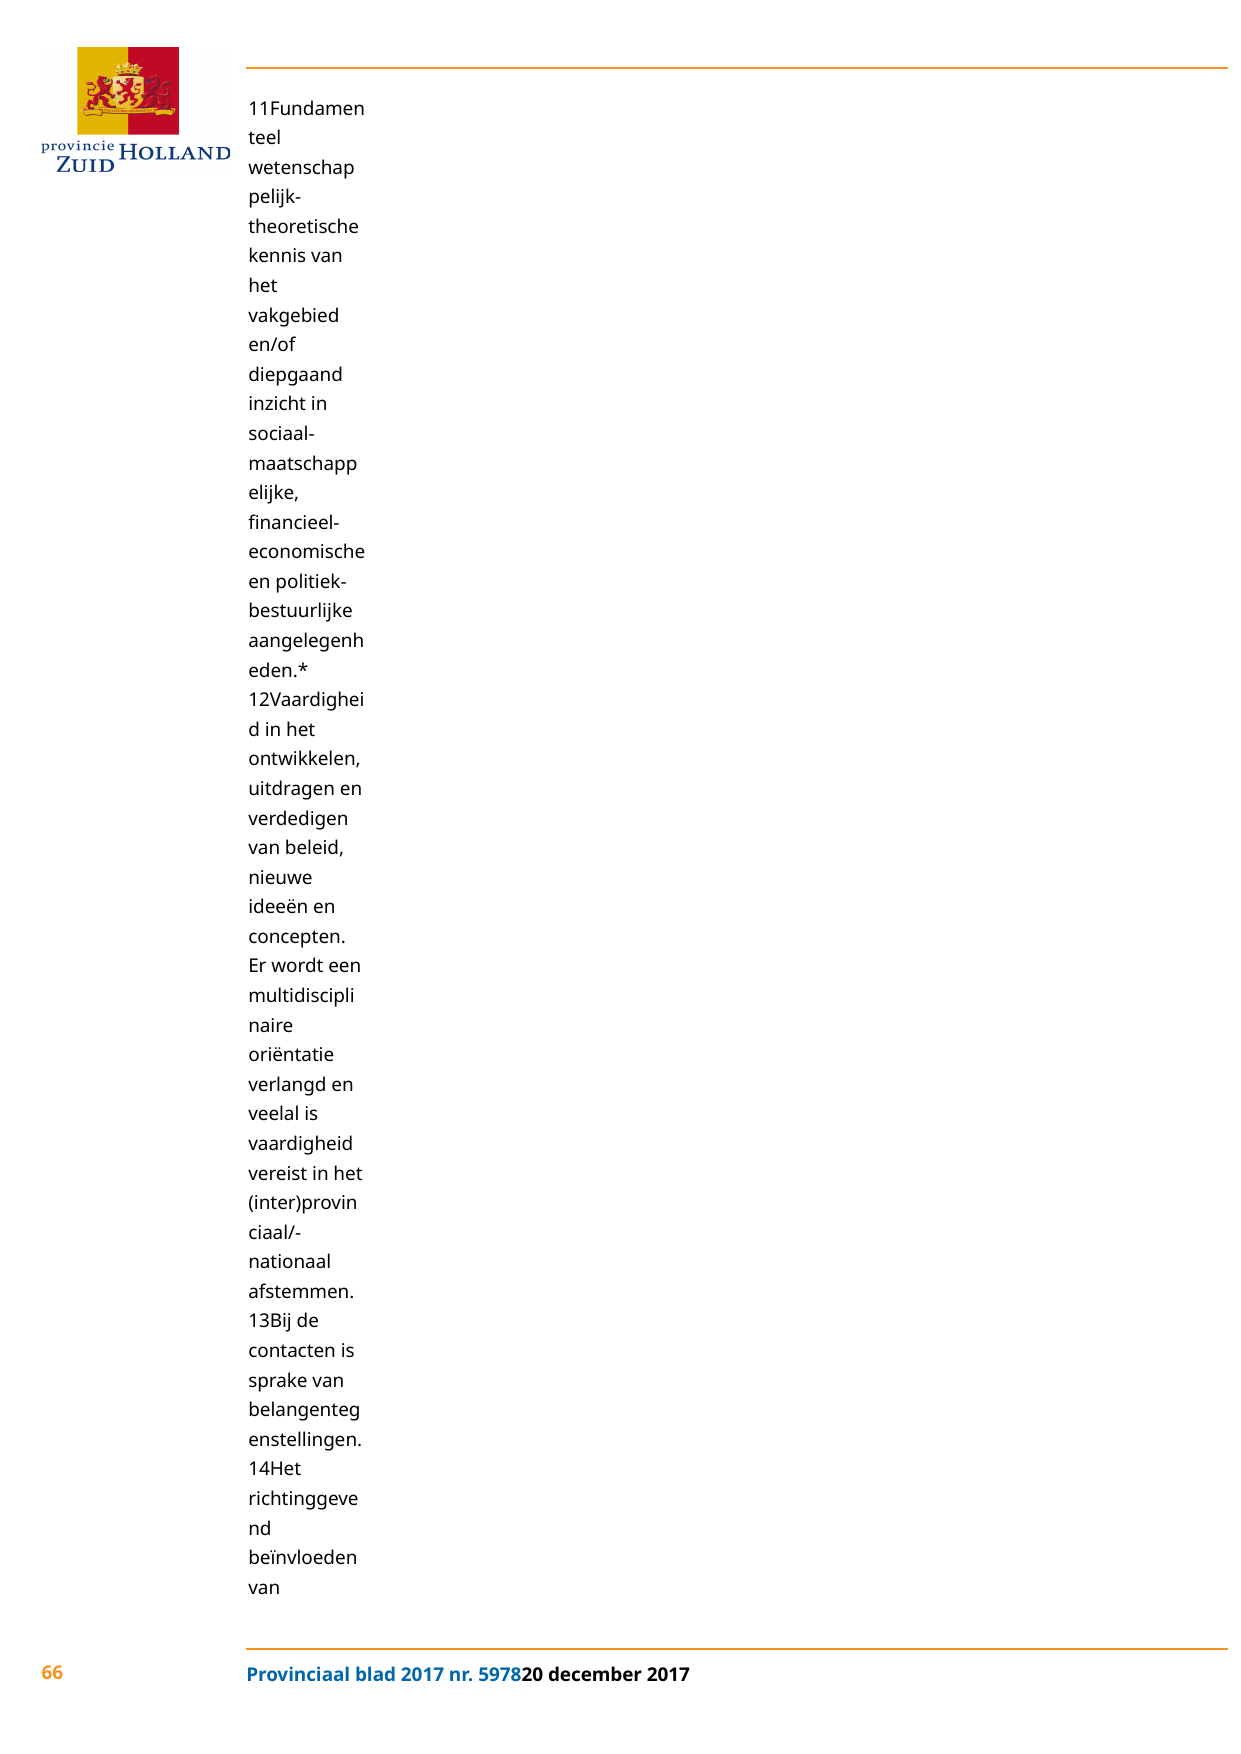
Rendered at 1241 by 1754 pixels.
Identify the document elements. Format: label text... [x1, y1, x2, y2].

table_cell 11Fundamenteel wetenschappelijk-theoretische kennis van het vakgebied en/of diepgaand inzicht in sociaal-maatschappelijke, financieel-economische en politiek-bestuurlijke aangelegenheden.* 12Vaardigheid in het ontwikkelen, uitdragen en verdedigen van beleid, nieuwe ideeën en concepten. Er wordt een multidisciplinaire oriëntatie verlangd en veelal is vaardigheid vereist in het (inter)provinciaal/-nationaal afstemmen. 13Bij de contacten is sprake van belangentegenstellingen. 14Het richtinggevend beïnvloeden van [248, 95, 365, 1600]
table_cell [927, 95, 1039, 1600]
table_cell [702, 95, 814, 1600]
table_cell [590, 95, 702, 1600]
table_cell [1039, 95, 1152, 1600]
table_cell [815, 95, 927, 1600]
table_cell [365, 95, 477, 1600]
picture [41, 47, 231, 172]
table_cell [478, 95, 590, 1600]
